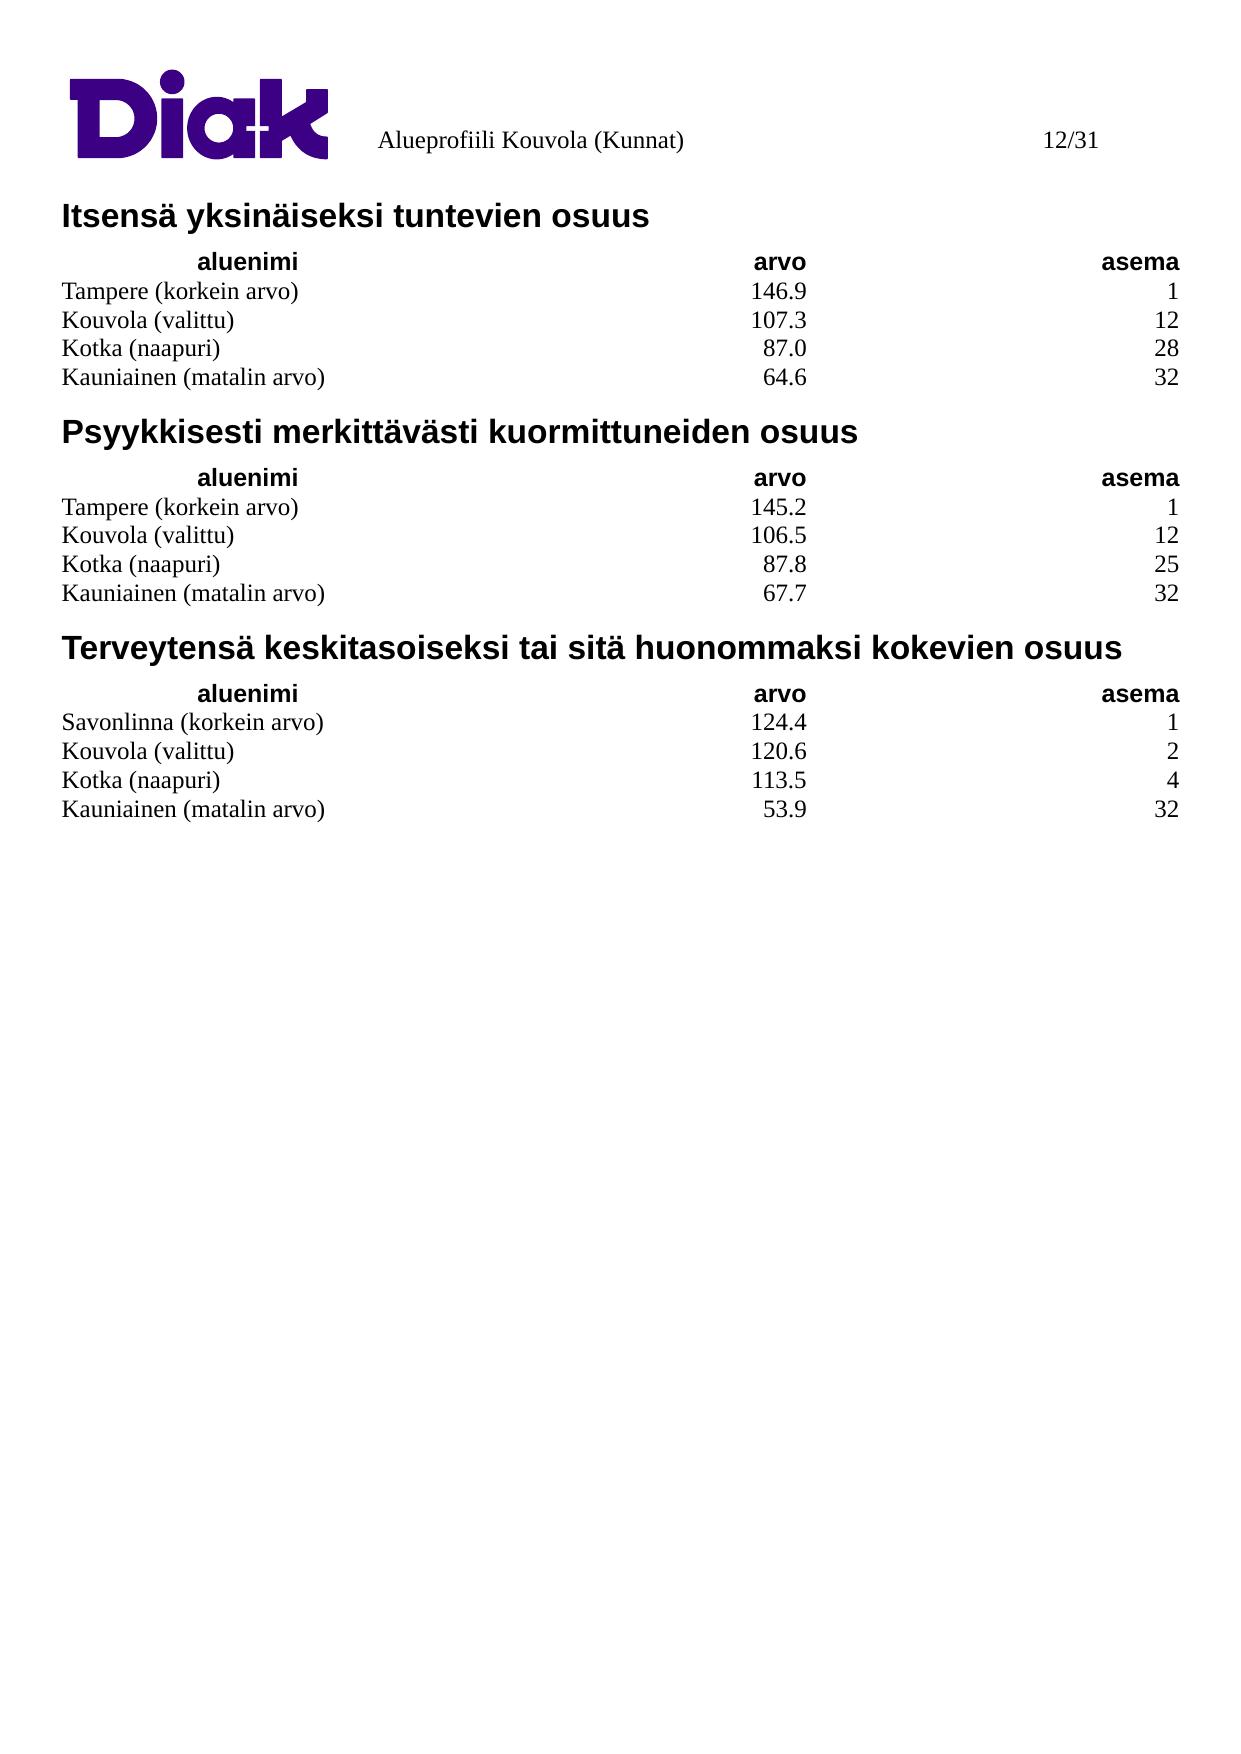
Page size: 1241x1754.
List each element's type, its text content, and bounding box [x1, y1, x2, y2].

table_cell Kauniainen (matalin arvo) [61, 794, 434, 822]
table_header aluenimi [61, 463, 434, 492]
table_cell Tampere (korkein arvo) [61, 492, 434, 521]
table_header aluenimi [61, 247, 434, 276]
table_cell 64.6 [434, 362, 806, 391]
table_cell 53.9 [434, 794, 806, 822]
table_header arvo [434, 679, 806, 707]
table_cell Kouvola (valittu) [61, 521, 434, 549]
table_cell 113.5 [434, 765, 806, 794]
subtitle Psyykkisesti merkittävästi kuormittuneiden osuus [61, 412, 1179, 451]
table_cell 67.7 [434, 578, 806, 607]
table_cell 106.5 [434, 521, 806, 549]
table_cell Kouvola (valittu) [61, 736, 434, 765]
table_header asema [806, 247, 1179, 276]
table_header asema [806, 463, 1179, 492]
table_cell Kouvola (valittu) [61, 305, 434, 333]
table_header aluenimi [61, 679, 434, 707]
table_cell Savonlinna (korkein arvo) [61, 708, 434, 736]
table_cell Kotka (naapuri) [61, 549, 434, 578]
subtitle Terveytensä keskitasoiseksi tai sitä huonommaksi kokevien osuus [61, 628, 1179, 666]
table_cell 12 [806, 305, 1179, 333]
table_cell 145.2 [434, 492, 806, 521]
table_cell 1 [806, 492, 1179, 521]
table_cell Kotka (naapuri) [61, 765, 434, 794]
table_cell 32 [806, 578, 1179, 607]
table_cell 32 [806, 362, 1179, 391]
table_cell 25 [806, 549, 1179, 578]
table_cell 107.3 [434, 305, 806, 333]
table_header arvo [434, 463, 806, 492]
table_cell 146.9 [434, 276, 806, 305]
table_cell 87.8 [434, 549, 806, 578]
table_cell 87.0 [434, 334, 806, 362]
table_cell 4 [806, 765, 1179, 794]
table_header arvo [434, 247, 806, 276]
table_header asema [806, 679, 1179, 707]
table_cell 124.4 [434, 708, 806, 736]
table_cell Kauniainen (matalin arvo) [61, 362, 434, 391]
table_cell 1 [806, 276, 1179, 305]
table_cell 32 [806, 794, 1179, 822]
table_cell Tampere (korkein arvo) [61, 276, 434, 305]
table_cell 120.6 [434, 736, 806, 765]
table_cell Kauniainen (matalin arvo) [61, 578, 434, 607]
subtitle Itsensä yksinäiseksi tuntevien osuus [61, 196, 1179, 235]
table_cell 1 [806, 708, 1179, 736]
table_cell 2 [806, 736, 1179, 765]
table_cell 12 [806, 521, 1179, 549]
table_cell 28 [806, 334, 1179, 362]
table_cell Kotka (naapuri) [61, 334, 434, 362]
